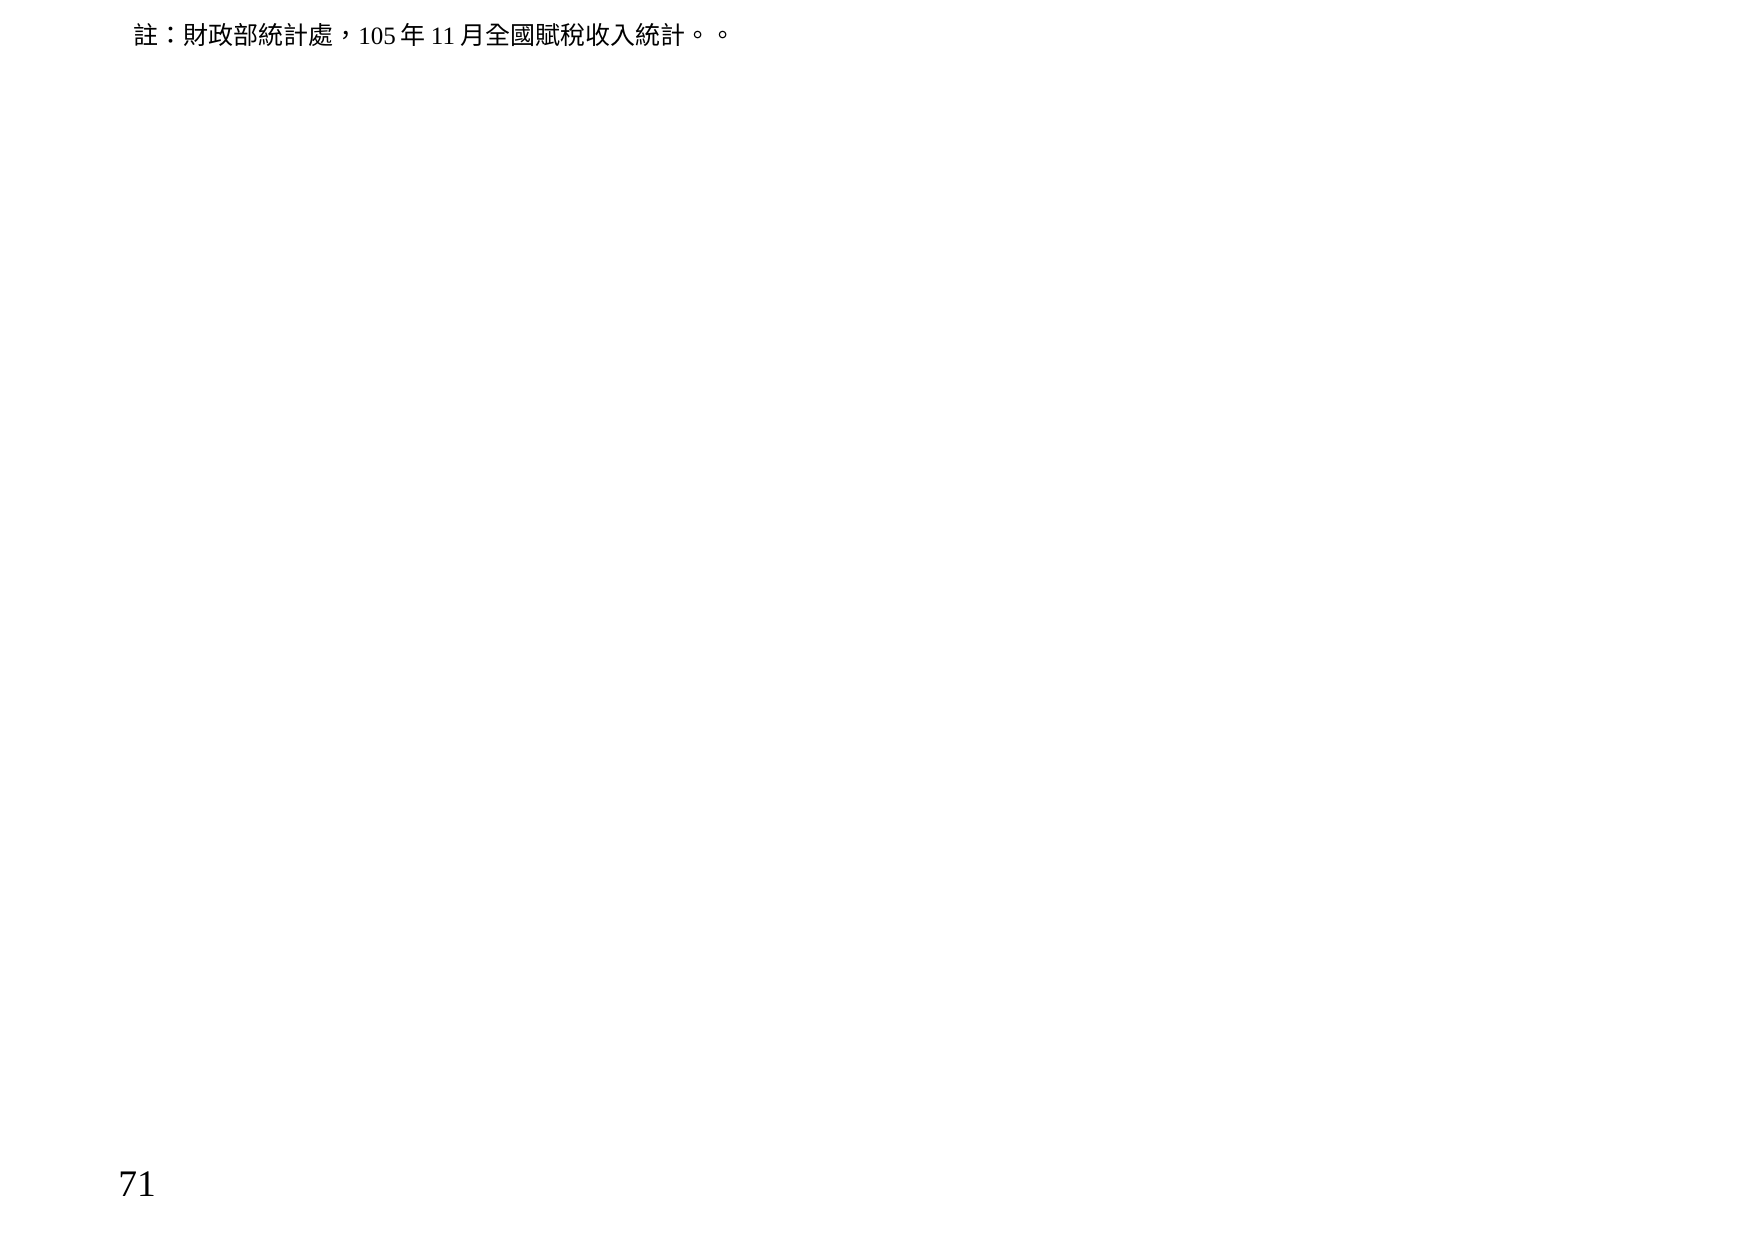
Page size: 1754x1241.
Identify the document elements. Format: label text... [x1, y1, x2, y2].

text 註：財政部統計處，105年11月全國賦稅收入統計。。 [133, 24, 1609, 49]
